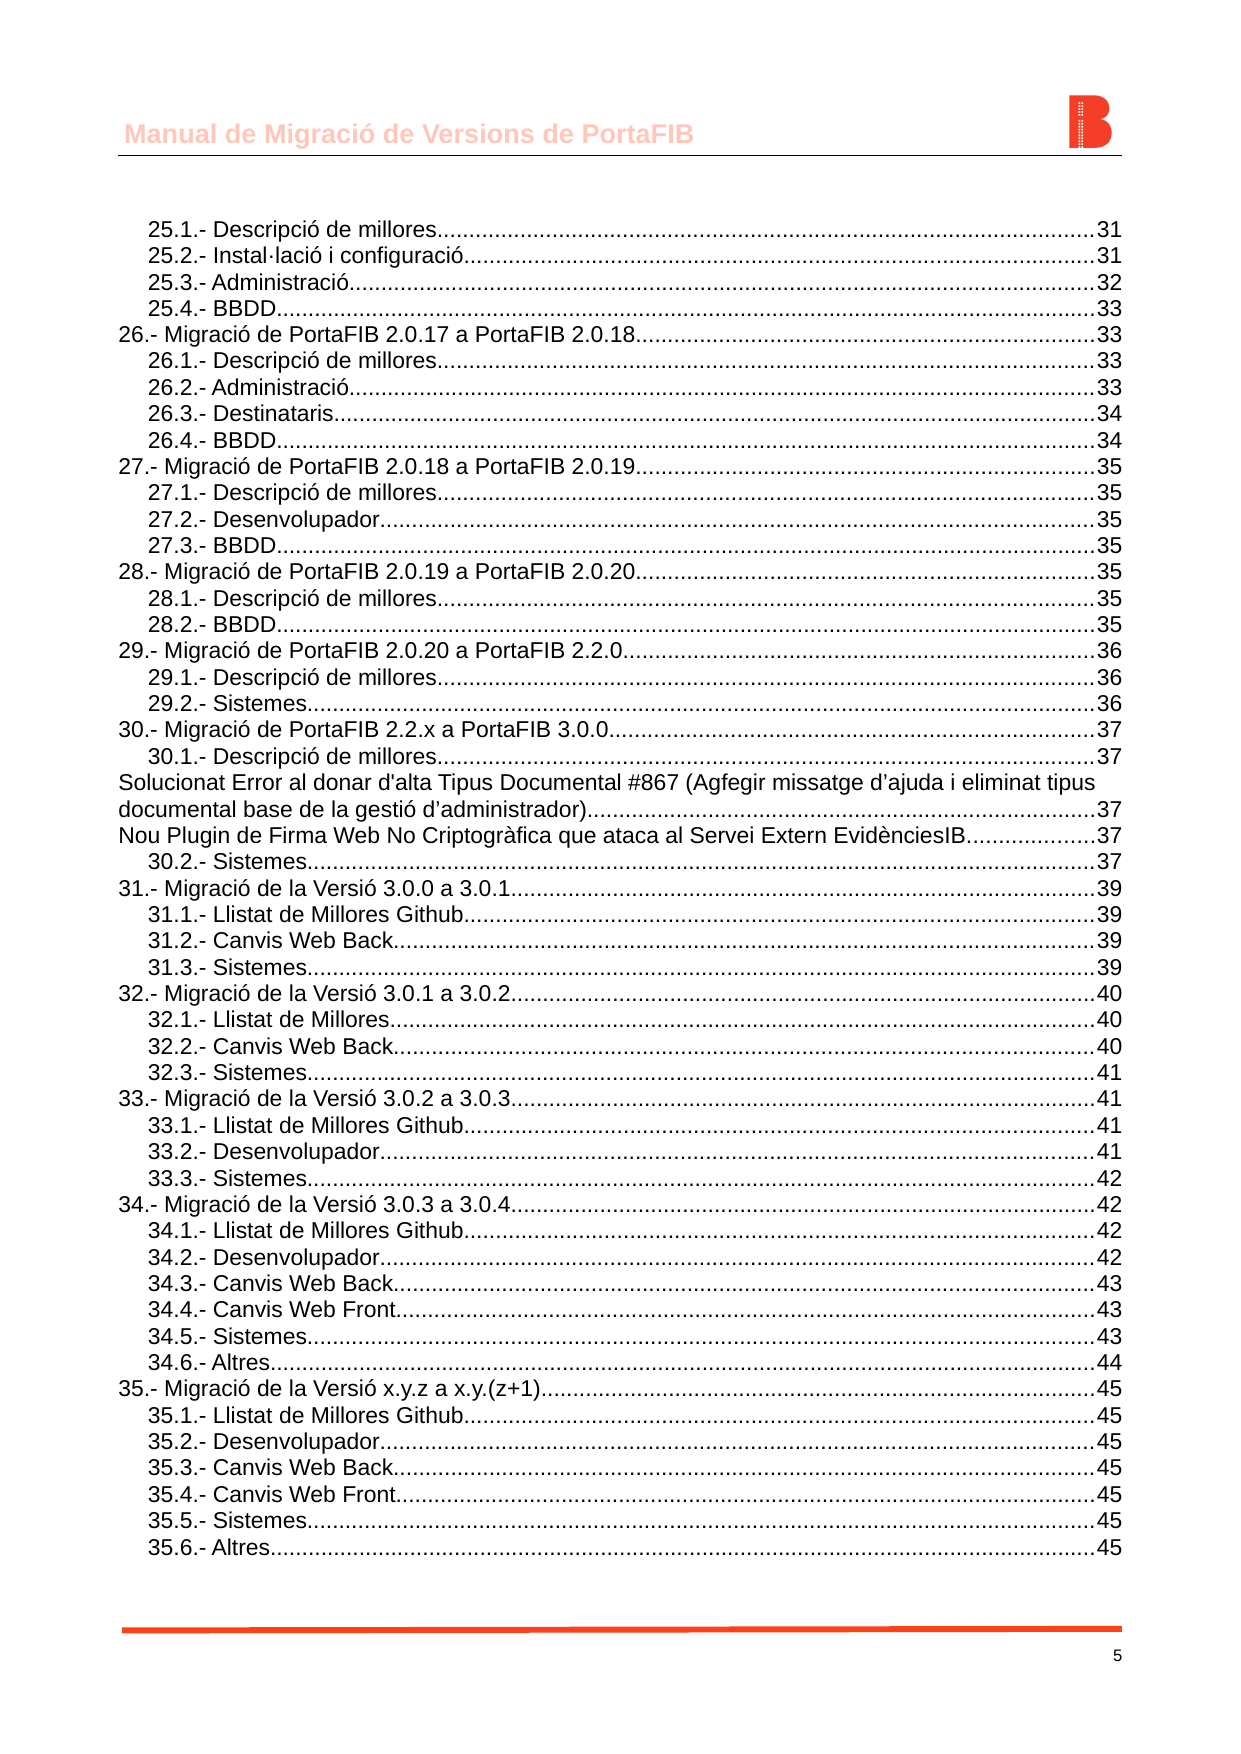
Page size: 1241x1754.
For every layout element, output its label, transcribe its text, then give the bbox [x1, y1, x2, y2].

text 35.3.- Canvis Web Back 45 [148, 1454, 1122, 1481]
text 35.4.- Canvis Web Front 45 [148, 1481, 1122, 1507]
text 34.4.- Canvis Web Front 43 [148, 1296, 1122, 1323]
text 28.2.- BBDD 35 [148, 611, 1122, 637]
text 35.1.- Llistat de Millores Github 45 [148, 1402, 1122, 1428]
text 25.3.- Administració 32 [148, 268, 1122, 295]
text 28.1.- Descripció de millores 35 [148, 585, 1122, 611]
text 27.- Migració de PortaFIB 2.0.18 a PortaFIB 2.0.19 35 [118, 453, 1122, 479]
text 34.1.- Llistat de Millores Github 42 [148, 1217, 1122, 1243]
text 27.1.- Descripció de millores 35 [148, 479, 1122, 506]
text 35.5.- Sistemes 45 [148, 1507, 1122, 1533]
text 33.2.- Desenvolupador 41 [148, 1138, 1122, 1164]
text 30.2.- Sistemes 37 [148, 848, 1122, 874]
text 26.4.- BBDD 34 [148, 427, 1122, 453]
text 26.3.- Destinataris 34 [148, 400, 1122, 427]
text 31.- Migració de la Versió 3.0.0 a 3.0.1 39 [118, 874, 1122, 901]
text 34.3.- Canvis Web Back 43 [148, 1270, 1122, 1296]
text 35.2.- Desenvolupador 45 [148, 1428, 1122, 1454]
text 31.1.- Llistat de Millores Github 39 [148, 901, 1122, 927]
text 30.- Migració de PortaFIB 2.2.x a PortaFIB 3.0.0 37 [118, 716, 1122, 743]
text 27.3.- BBDD 35 [148, 532, 1122, 558]
text 34.2.- Desenvolupador 42 [148, 1243, 1122, 1270]
text 27.2.- Desenvolupador 35 [148, 506, 1122, 532]
text 34.- Migració de la Versió 3.0.3 a 3.0.4 42 [118, 1191, 1122, 1217]
text 32.2.- Canvis Web Back 40 [148, 1033, 1122, 1059]
text 34.6.- Altres 44 [148, 1349, 1122, 1375]
text 31.2.- Canvis Web Back 39 [148, 927, 1122, 954]
text 29.2.- Sistemes 36 [148, 690, 1122, 716]
text 34.5.- Sistemes 43 [148, 1323, 1122, 1349]
picture [1063, 94, 1117, 150]
text 33.3.- Sistemes 42 [148, 1164, 1122, 1191]
text 26.- Migració de PortaFIB 2.0.17 a PortaFIB 2.0.18 33 [118, 321, 1122, 347]
text 32.3.- Sistemes 41 [148, 1059, 1122, 1085]
text 31.3.- Sistemes 39 [148, 954, 1122, 980]
text 32.- Migració de la Versió 3.0.1 a 3.0.2 40 [118, 980, 1122, 1006]
text 35.- Migració de la Versió x.y.z a x.y.(z+1) 45 [118, 1375, 1122, 1402]
text 26.1.- Descripció de millores 33 [148, 347, 1122, 374]
text 25.4.- BBDD 33 [148, 295, 1122, 321]
text 33.1.- Llistat de Millores Github 41 [148, 1112, 1122, 1138]
text 30.1.- Descripció de millores 37 [148, 743, 1122, 769]
text 32.1.- Llistat de Millores 40 [148, 1006, 1122, 1033]
text Nou Plugin de Firma Web No Criptogràfica que ataca al Servei Extern EvidènciesIB. 37 [118, 822, 1122, 848]
text 25.1.- Descripció de millores 31 [148, 216, 1122, 242]
text 33.- Migració de la Versió 3.0.2 a 3.0.3 41 [118, 1085, 1122, 1112]
text 29.- Migració de PortaFIB 2.0.20 a PortaFIB 2.2.0 36 [118, 637, 1122, 664]
text Solucionat Error al donar d'alta Tipus Documental #867 (Agfegir missatge d’ajuda i eliminat tipus documental base de la gestió d’administrador) 37 [118, 769, 1122, 822]
text 26.2.- Administració 33 [148, 374, 1122, 400]
text 25.2.- Instal·lació i configuració 31 [148, 242, 1122, 268]
text 29.1.- Descripció de millores 36 [148, 664, 1122, 690]
text 35.6.- Altres 45 [148, 1533, 1122, 1560]
text 28.- Migració de PortaFIB 2.0.19 a PortaFIB 2.0.20 35 [118, 558, 1122, 585]
